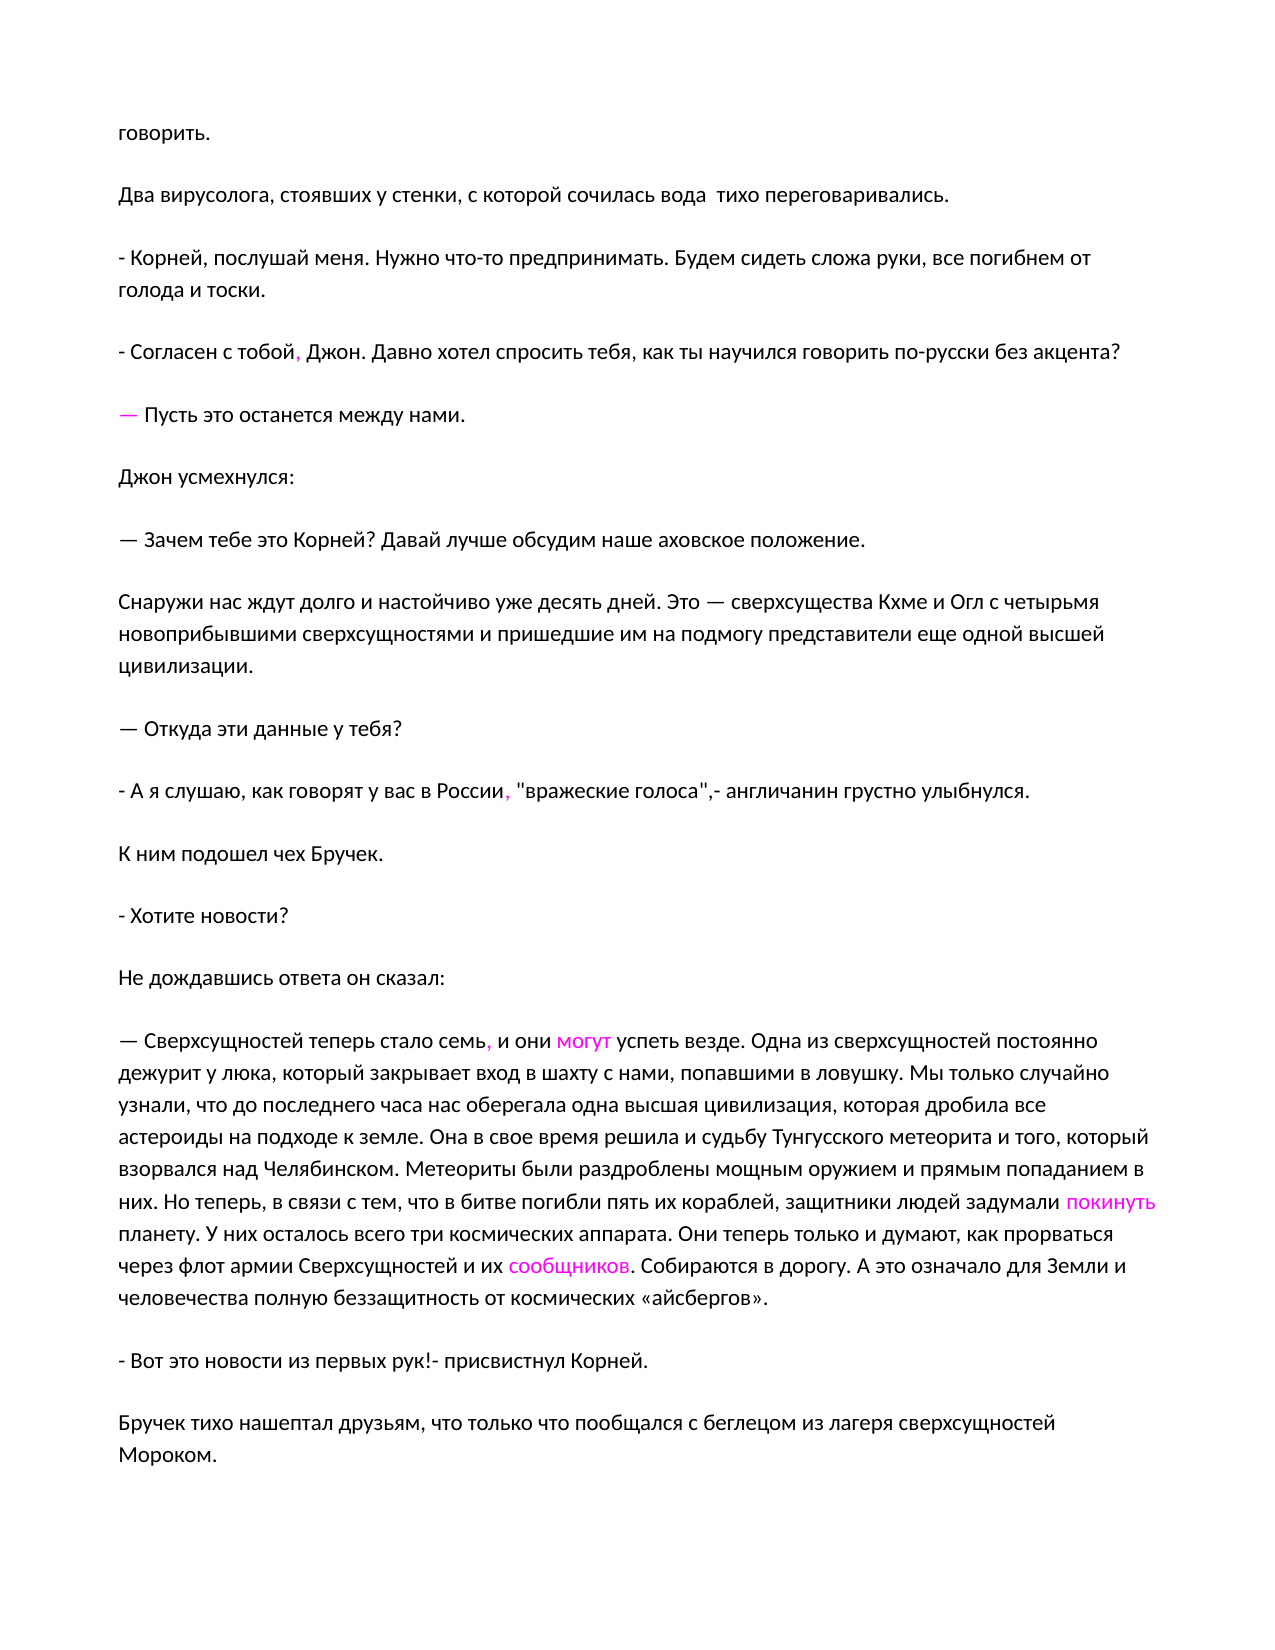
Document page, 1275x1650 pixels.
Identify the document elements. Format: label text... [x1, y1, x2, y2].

text - Хотите новости? [118, 901, 1157, 929]
text Бручек тихо нашептал друзьям, что только что пообщался с беглецом из лагеря сверхсущностей Мороком. [118, 1408, 1157, 1468]
text — Откуда эти данные у тебя? [118, 714, 1157, 742]
text — Сверхсущностей теперь стало семь, и они могут успеть везде. Одна из сверхсущностей постоянно дежурит у люка, который закрывает вход в шахту с нами, попавшими в ловушку. Мы только случайно узнали, что до последнего часа нас оберегала одна высшая цивилизация, которая дробила все астероиды на подходе к земле. Она в свое время решила и судьбу Тунгусского метеорита и того, который взорвался над Челябинском. Метеориты были раздроблены мощным оружием и прямым попаданием в них. Но теперь, в связи с тем, что в битве погибли пять их кораблей, защитники людей задумали покинуть планету. У них осталось всего три космических аппарата. Они теперь только и думают, как прорваться через флот армии Сверхсущностей и их сообщников. Собираются в дорогу. А это означало для Земли и человечества полную беззащитность от космических «айсбергов». [118, 1026, 1157, 1311]
text Снаружи нас ждут долго и настойчиво уже десять дней. Это — сверхсущества Кхме и Огл с четырьмя новоприбывшими сверхсущностями и пришедшие им на подмогу представители еще одной высшей цивилизации. [118, 587, 1157, 679]
text Джон усмехнулся: [118, 462, 1157, 490]
text - А я слушаю, как говорят у вас в России, "вражеские голоса",- англичанин грустно улыбнулся. [118, 776, 1157, 804]
text - Согласен с тобой, Джон. Давно хотел спросить тебя, как ты научился говорить по-русски без акцента? [118, 337, 1157, 366]
text — Зачем тебе это Корней? Давай лучше обсудим наше аховское положение. [118, 525, 1157, 553]
text - Корней, послушай меня. Нужно что-то предпринимать. Будем сидеть сложа руки, все погибнем от голода и тоски. [118, 243, 1157, 303]
text К ним подошел чех Бручек. [118, 839, 1157, 867]
text говорить. [118, 118, 1157, 146]
text — Пусть это останется между нами. [118, 400, 1157, 428]
text - Вот это новости из первых рук!- присвистнул Корней. [118, 1346, 1157, 1374]
text Не дождавшись ответа он сказал: [118, 963, 1157, 991]
text Два вирусолога, стоявших у стенки, с которой сочилась вода тихо переговаривались. [118, 181, 1157, 208]
